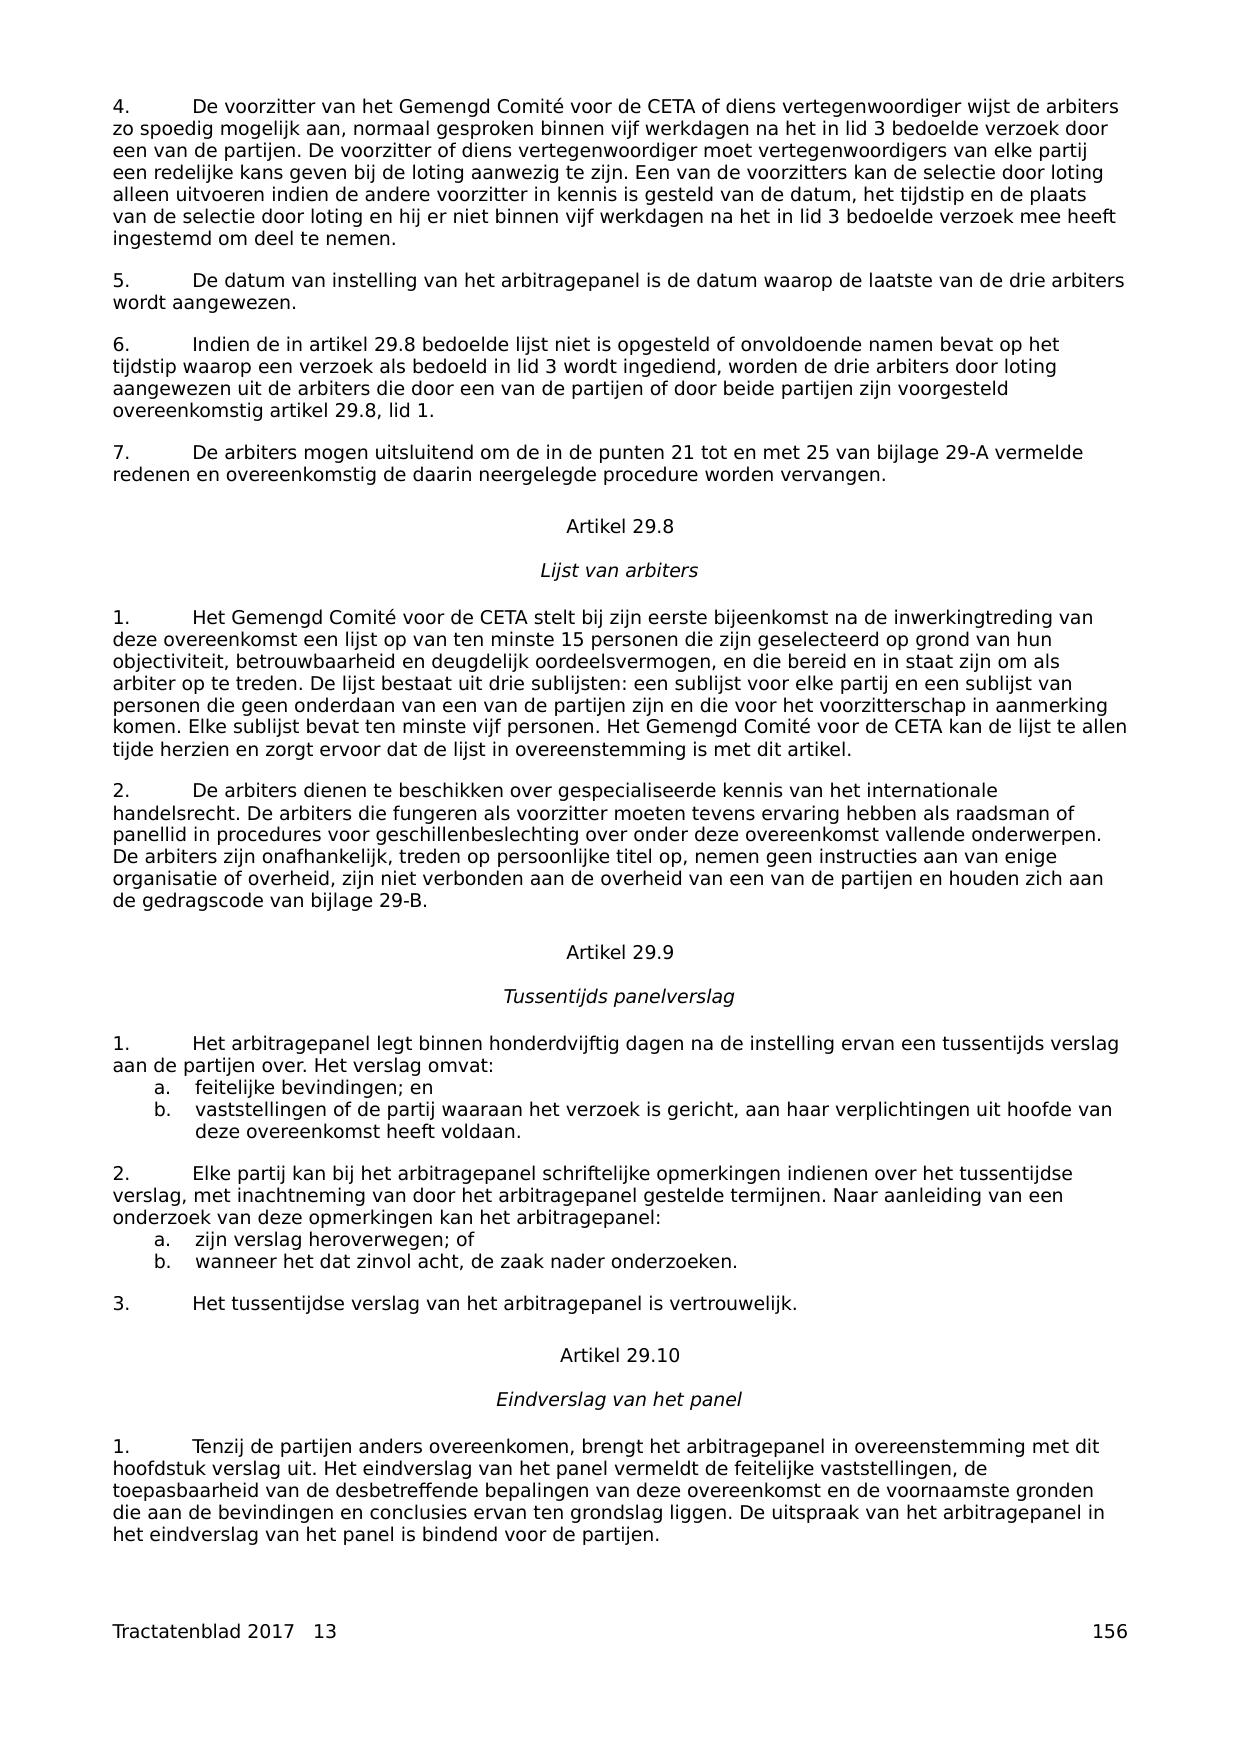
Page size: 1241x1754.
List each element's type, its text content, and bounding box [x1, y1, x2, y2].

text 1. Het Gemengd Comité voor de CETA stelt bij zijn eerste bijeenkomst na de inwerkingtreding van deze overeenkomst een lijst op van ten minste 15 personen die zijn geselecteerd op grond van hun objectiviteit, betrouwbaarheid en deugdelijk oordeelsvermogen, en die bereid en in staat zijn om als arbiter op te treden. De lijst bestaat uit drie sublijsten: een sublijst voor elke partij en een sublijst van personen die geen onderdaan van een van de partijen zijn en die voor het voorzitterschap in aanmerking komen. Elke sublijst bevat ten minste vijf personen. Het Gemengd Comité voor de CETA kan de lijst te allen tijde herzien en zorgt ervoor dat de lijst in overeenstemming is met dit artikel. [112, 607, 1128, 760]
text 4. De voorzitter van het Gemengd Comité voor de CETA of diens vertegenwoordiger wijst de arbiters zo spoedig mogelijk aan, normaal gesproken binnen vijf werkdagen na het in lid 3 bedoelde verzoek door een van de partijen. De voorzitter of diens vertegenwoordiger moet vertegenwoordigers van elke partij een redelijke kans geven bij de loting aanwezig te zijn. Een van de voorzitters kan de selectie door loting alleen uitvoeren indien de andere voorzitter in kennis is gesteld van de datum, het tijdstip en de plaats van de selectie door loting en hij er niet binnen vijf werkdagen na het in lid 3 bedoelde verzoek mee heeft ingestemd om deel te nemen. [112, 96, 1128, 250]
text 1. Tenzij de partijen anders overeenkomen, brengt het arbitragepanel in overeenstemming met dit hoofdstuk verslag uit. Het eindverslag van het panel vermeldt de feitelijke vaststellingen, de toepasbaarheid van de desbetreffende bepalingen van deze overeenkomst en de voornaamste gronden die aan de bevindingen en conclusies ervan ten grondslag liggen. De uitspraak van het arbitragepanel in het eindverslag van het panel is bindend voor de partijen. [112, 1436, 1128, 1546]
text 2. De arbiters dienen te beschikken over gespecialiseerde kennis van het internationale handelsrecht. De arbiters die fungeren als voorzitter moeten tevens ervaring hebben als raadsman of panellid in procedures voor geschillenbeslechting over onder deze overeenkomst vallende onderwerpen. De arbiters zijn onafhankelijk, treden op persoonlijke titel op, nemen geen instructies aan van enige organisatie of overheid, zijn niet verbonden aan de overheid van een van de partijen en houden zich aan de gedragscode van bijlage 29-B. [112, 780, 1128, 912]
text 1. Het arbitragepanel legt binnen honderdvijftig dagen na de instelling ervan een tussentijds verslag aan de partijen over. Het verslag omvat: [112, 1033, 1128, 1077]
text 5. De datum van instelling van het arbitragepanel is de datum waarop de laatste van de drie arbiters wordt aangewezen. [112, 270, 1128, 314]
text b. wanneer het dat zinvol acht, de zaak nader onderzoeken. [153, 1251, 1128, 1273]
subtitle Artikel 29.9 Tussentijds panelverslag [112, 942, 1128, 1008]
text b. vaststellingen of de partij waaraan het verzoek is gericht, aan haar verplichtingen uit hoofde van deze overeenkomst heeft voldaan. [153, 1099, 1128, 1143]
text 7. De arbiters mogen uitsluitend om de in de punten 21 tot en met 25 van bijlage 29-A vermelde redenen en overeenkomstig de daarin neergelegde procedure worden vervangen. [112, 442, 1128, 486]
text a. zijn verslag heroverwegen; of [153, 1229, 1128, 1251]
text 3. Het tussentijdse verslag van het arbitragepanel is vertrouwelijk. [112, 1293, 1128, 1315]
text 6. Indien de in artikel 29.8 bedoelde lijst niet is opgesteld of onvoldoende namen bevat op het tijdstip waarop een verzoek als bedoeld in lid 3 wordt ingediend, worden de drie arbiters door loting aangewezen uit de arbiters die door een van de partijen of door beide partijen zijn voorgesteld overeenkomstig artikel 29.8, lid 1. [112, 334, 1128, 422]
text 2. Elke partij kan bij het arbitragepanel schriftelijke opmerkingen indienen over het tussentijdse verslag, met inachtneming van door het arbitragepanel gestelde termijnen. Naar aanleiding van een onderzoek van deze opmerkingen kan het arbitragepanel: [112, 1163, 1128, 1229]
subtitle Artikel 29.10 Eindverslag van het panel [112, 1345, 1128, 1411]
text a. feitelijke bevindingen; en [153, 1077, 1128, 1099]
subtitle Artikel 29.8 Lijst van arbiters [112, 516, 1128, 582]
